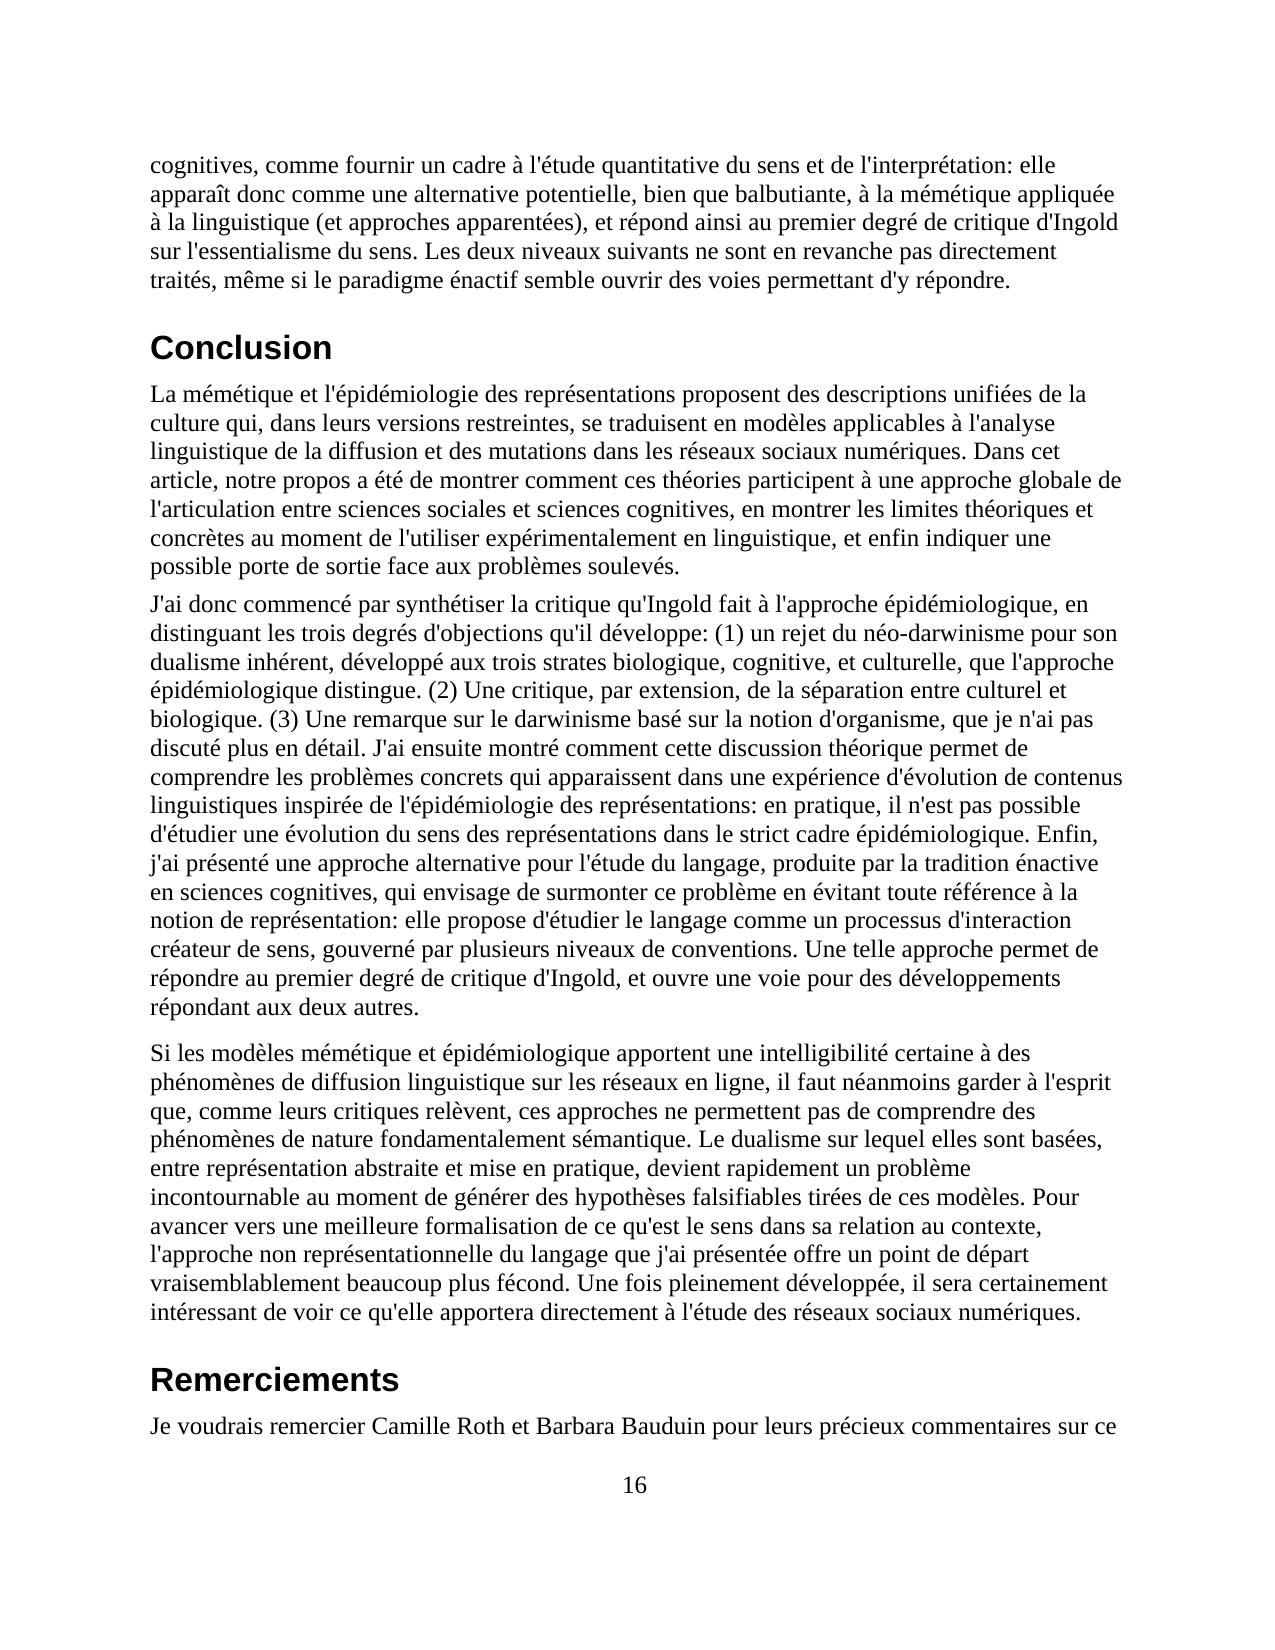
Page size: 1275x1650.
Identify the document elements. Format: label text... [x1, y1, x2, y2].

text Si les modèles mémétique et épidémiologique apportent une intelligibilité certaine à des phénomènes de diffusion linguistique sur les réseaux en ligne, il faut néanmoins garder à l'esprit que, comme leurs critiques relèvent, ces approches ne permettent pas de comprendre des phénomènes de nature fondamentalement sémantique. Le dualisme sur lequel elles sont basées, entre représentation abstraite et mise en pratique, devient rapidement un problème incontournable au moment de générer des hypothèses falsifiables tirées de ces modèles. Pour avancer vers une meilleure formalisation de ce qu'est le sens dans sa relation au contexte, l'approche non représentationnelle du langage que j'ai présentée offre un point de départ vraisemblablement beaucoup plus fécond. Une fois pleinement développée, il sera certainement intéressant de voir ce qu'elle apportera directement à l'étude des réseaux sociaux numériques. [150, 1038, 1125, 1326]
text cognitives, comme fournir un cadre à l'étude quantitative du sens et de l'interprétation: elle apparaît donc comme une alternative potentielle, bien que balbutiante, à la mémétique appliquée à la linguistique (et approches apparentées), et répond ainsi au premier degré de critique d'Ingold sur l'essentialisme du sens. Les deux niveaux suivants ne sont en revanche pas directement traités, même si le paradigme énactif semble ouvrir des voies permettant d'y répondre. [150, 150, 1125, 294]
text J'ai donc commencé par synthétiser la critique qu'Ingold fait à l'approche épidémiologique, en distinguant les trois degrés d'objections qu'il développe: (1) un rejet du néo-darwinisme pour son dualisme inhérent, développé aux trois strates biologique, cognitive, et culturelle, que l'approche épidémiologique distingue. (2) Une critique, par extension, de la séparation entre culturel et biologique. (3) Une remarque sur le darwinisme basé sur la notion d'organisme, que je n'ai pas discuté plus en détail. J'ai ensuite montré comment cette discussion théorique permet de comprendre les problèmes concrets qui apparaissent dans une expérience d'évolution de contenus linguistiques inspirée de l'épidémiologie des représentations: en pratique, il n'est pas possible d'étudier une évolution du sens des représentations dans le strict cadre épidémiologique. Enfin, j'ai présenté une approche alternative pour l'étude du langage, produite par la tradition énactive en sciences cognitives, qui envisage de surmonter ce problème en évitant toute référence à la notion de représentation: elle propose d'étudier le langage comme un processus d'interaction créateur de sens, gouverné par plusieurs niveaux de conventions. Une telle approche permet de répondre au premier degré de critique d'Ingold, et ouvre une voie pour des développements répondant aux deux autres. [150, 589, 1125, 1020]
text Je voudrais remercier Camille Roth et Barbara Bauduin pour leurs précieux commentaires sur ce [150, 1411, 1125, 1439]
text La mémétique et l'épidémiologie des représentations proposent des descriptions unifiées de la culture qui, dans leurs versions restreintes, se traduisent en modèles applicables à l'analyse linguistique de la diffusion et des mutations dans les réseaux sociaux numériques. Dans cet article, notre propos a été de montrer comment ces théories participent à une approche globale de l'articulation entre sciences sociales et sciences cognitives, en montrer les limites théoriques et concrètes au moment de l'utiliser expérimentalement en linguistique, et enfin indiquer une possible porte de sortie face aux problèmes soulevés. [150, 379, 1125, 580]
subtitle Remerciements [150, 1360, 1125, 1398]
subtitle Conclusion [150, 328, 1125, 366]
